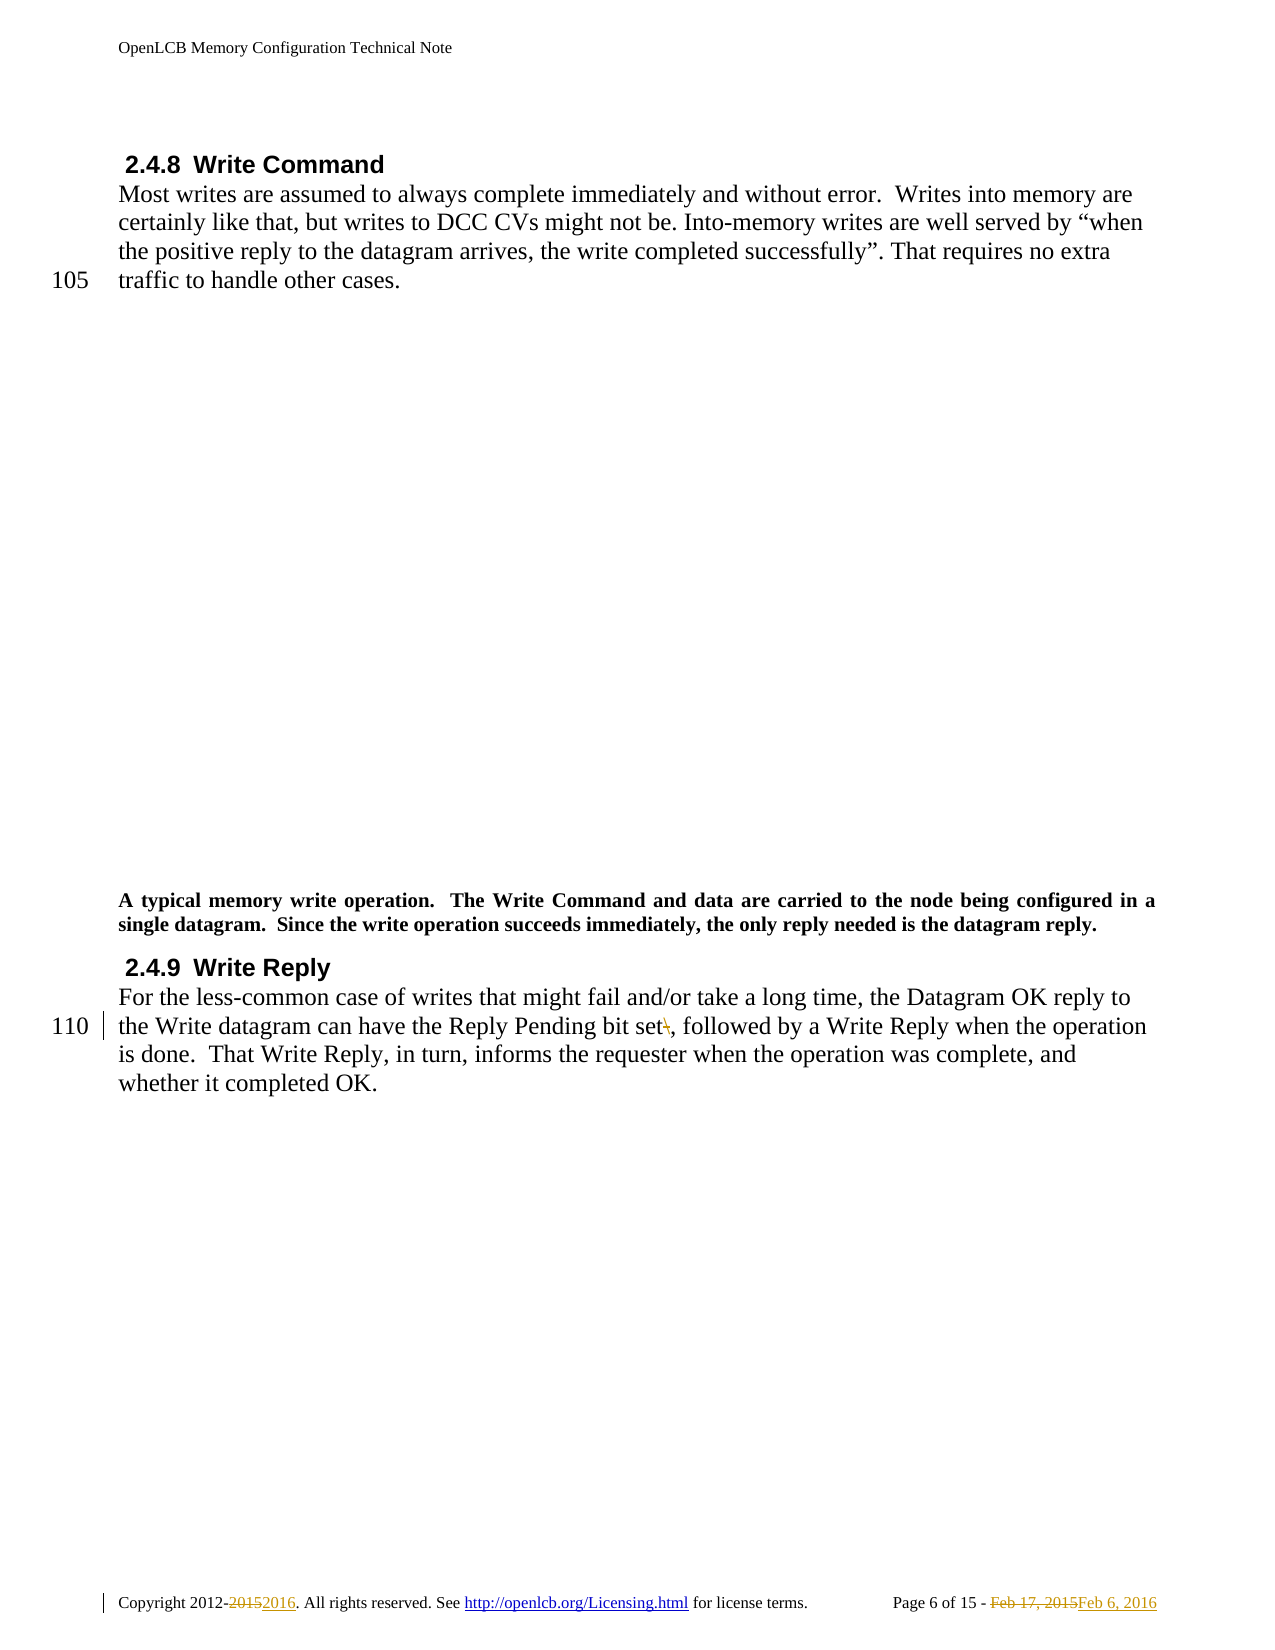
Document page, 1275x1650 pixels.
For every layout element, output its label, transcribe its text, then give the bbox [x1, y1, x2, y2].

text Most writes are assumed to always complete immediately and without error. Writes into memory are certainly like that, but writes to DCC CVs might not be. Into-memory writes are well served by “when the positive reply to the datagram arrives, the write completed successfully”. That requires no extra traffic to handle other cases. [118, 179, 1157, 294]
text For the less-common case of writes that might fail and/or take a long time, the Datagram OK reply to the Write datagram can have the Reply Pending bit set, followed by a Write Reply when the operation is done. That Write Reply, in turn, informs the requester when the operation was complete, and whether it completed OK. [118, 982, 1157, 1097]
text A typical memory write operation. The Write Command and data are carried to the node being configured in a single datagram. Since the write operation succeeds immediately, the only reply needed is the datagram reply. [118, 311, 1157, 936]
subtitle Write Command [118, 150, 1157, 179]
subtitle Write Reply [118, 953, 1157, 982]
